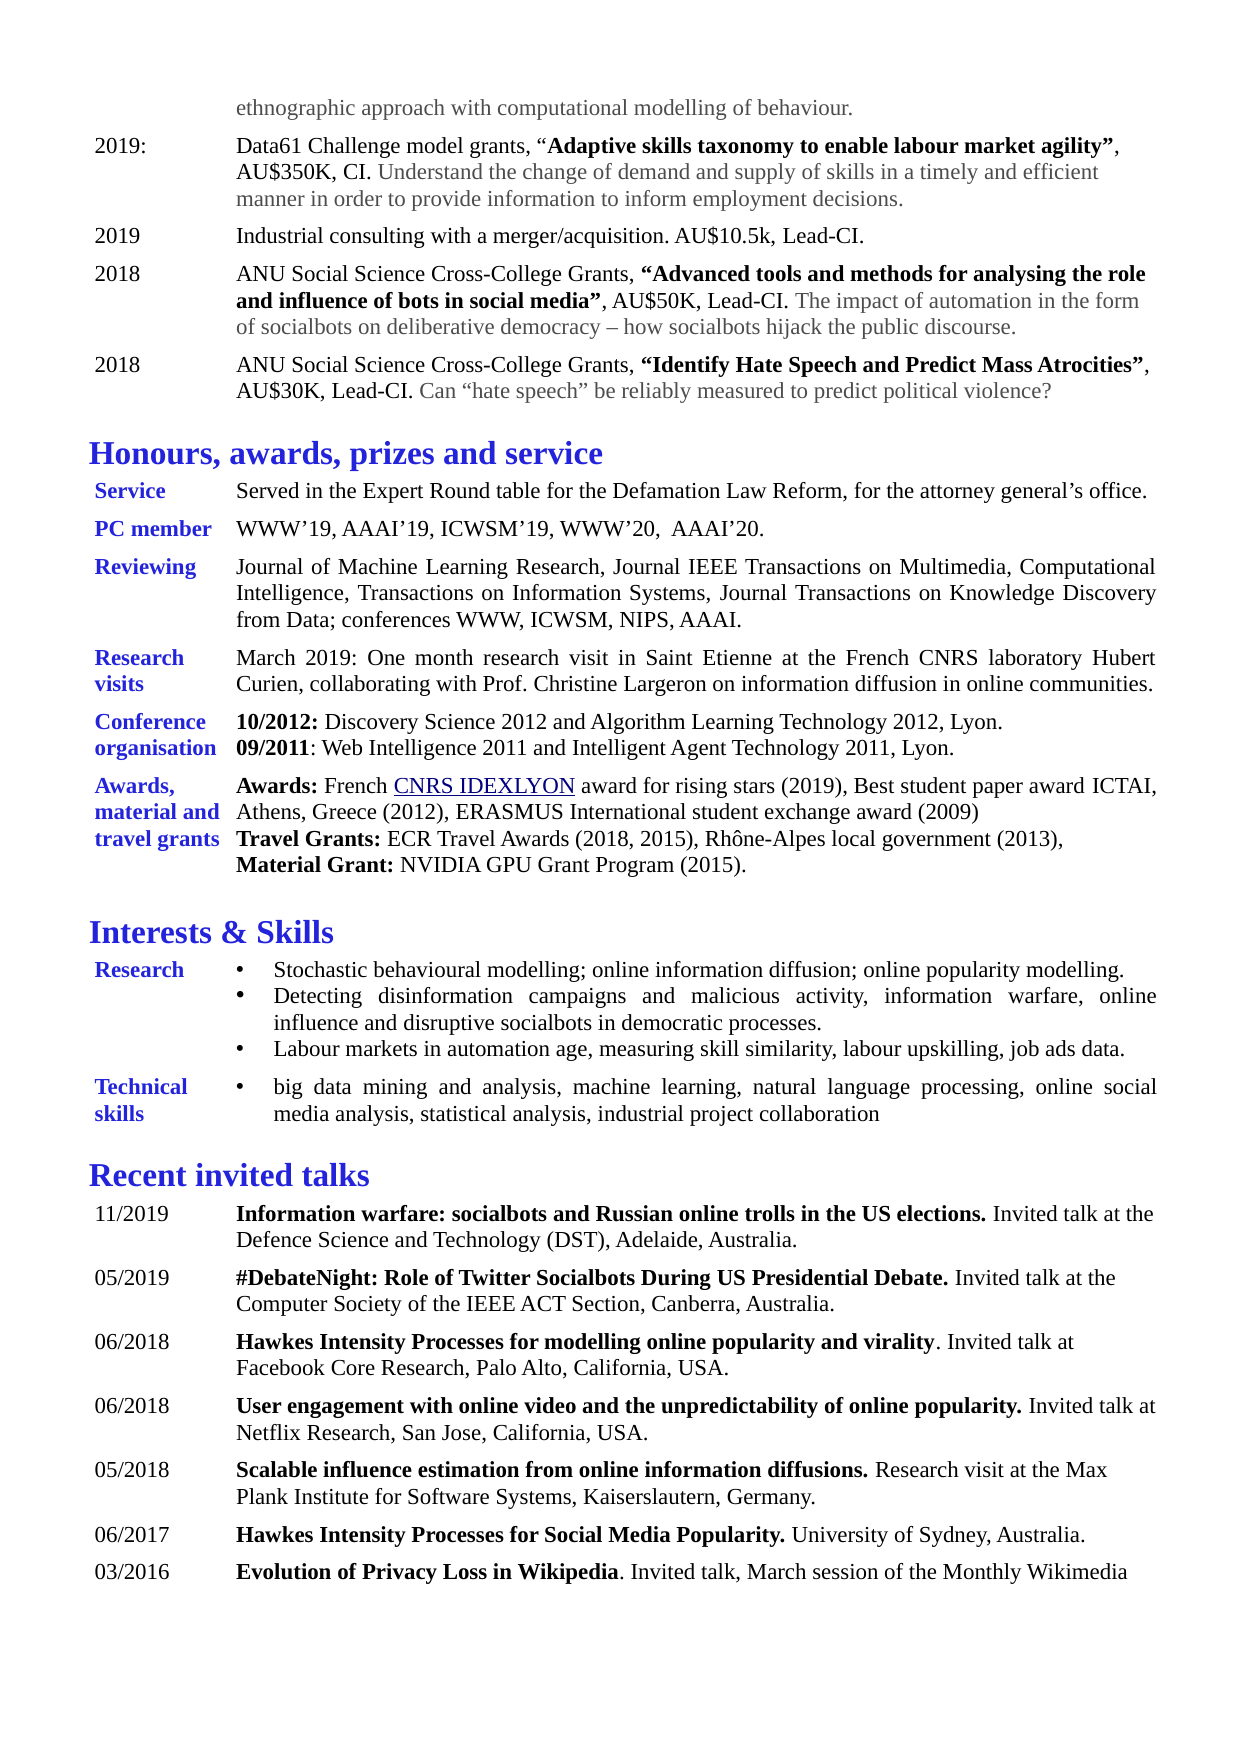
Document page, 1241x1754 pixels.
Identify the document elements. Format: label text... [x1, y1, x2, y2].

table_cell 2018 [89, 345, 230, 409]
table_header Served in the Expert Round table for the Defamation Law Reform, for the attorney general’s office. [230, 472, 1163, 509]
text Recent invited talks [88, 1156, 1152, 1194]
table_cell Journal of Machine Learning Research, Journal IEEE Transactions on Multimedia, Computational Intelligence, Transactions on Information Systems, Journal Transactions on Knowledge Discovery from Data; conferences WWW, ICWSM, NIPS, AAAI. [230, 548, 1163, 638]
table_header Stochastic behavioural modelling; online information diffusion; online popularity modelling. Detecting disinformation campaigns and malicious activity, information warfare, online influence and disruptive socialbots in democratic processes. Labour markets in automation age, measuring skill similarity, labour upskilling, job ads data. [230, 950, 1164, 1067]
table_cell 05/2019 [89, 1258, 230, 1322]
table_cell 05/2018 [89, 1451, 230, 1515]
table_header Research [89, 950, 230, 1067]
table_cell ANU Social Science Cross-College Grants, “Advanced tools and methods for analysing the role and influence of bots in social media”, AU$50K, Lead-CI. The impact of automation in the form of socialbots on deliberative democracy – how socialbots hijack the public discourse. [230, 255, 1164, 345]
table_cell 03/2016 [89, 1553, 230, 1591]
table_cell #DebateNight: Role of Twitter Socialbots During US Presidential Debate. Invited talk at the Computer Society of the IEEE ACT Section, Canberra, Australia. [230, 1258, 1164, 1322]
table_cell 06/2018 [89, 1323, 230, 1387]
table_cell 2019 [89, 217, 230, 255]
table_cell PC member [89, 510, 230, 547]
table_cell 2019: [89, 126, 230, 217]
table_cell Industrial consulting with a merger/acquisition. AU$10.5k, Lead-CI. [230, 217, 1164, 255]
table_header 11/2019 [89, 1194, 230, 1258]
table_cell 06/2017 [89, 1515, 230, 1553]
text Honours, awards, prizes and service [88, 433, 1152, 472]
table_cell Hawkes Intensity Processes for Social Media Popularity. University of Sydney, Australia. [230, 1515, 1164, 1553]
table_cell Reviewing [89, 548, 230, 638]
table_header Service [89, 472, 230, 509]
table_cell User engagement with online video and the unpredictability of online popularity. Invited talk at Netflix Research, San Jose, California, USA. [230, 1387, 1164, 1451]
table_cell 06/2018 [89, 1387, 230, 1451]
table_cell Awards, material and travel grants [89, 766, 230, 883]
table_cell 10/2012: Discovery Science 2012 and Algorithm Learning Technology 2012, Lyon. 09/2011: Web Intelligence 2011 and Intelligent Agent Technology 2011, Lyon. [230, 702, 1163, 766]
table_cell Data61 Challenge model grants, “Adaptive skills taxonomy to enable labour market agility”, AU$350K, CI. Understand the change of demand and supply of skills in a timely and efficient manner in order to provide information to inform employment decisions. [230, 126, 1164, 217]
table_cell big data mining and analysis, machine learning, natural language processing, online social media analysis, statistical analysis, industrial project collaboration [230, 1068, 1164, 1132]
table_header Information warfare: socialbots and Russian online trolls in the US elections. Invited talk at the Defence Science and Technology (DST), Adelaide, Australia. [230, 1194, 1164, 1258]
table_cell WWW’19, AAAI’19, ICWSM’19, WWW’20, AAAI’20. [230, 510, 1163, 547]
table_cell ethnographic approach with computational modelling of behaviour. [230, 89, 1164, 126]
table_cell Awards: French CNRS IDEXLYON award for rising stars (2019), Best student paper award ICTAI, Athens, Greece (2012), ERASMUS International student exchange award (2009) Travel Grants: ECR Travel Awards (2018, 2015), Rhône-Alpes local government (2013), Material Grant: NVIDIA GPU Grant Program (2015). [230, 766, 1163, 883]
text Interests & Skills [88, 912, 1152, 950]
table_cell Scalable influence estimation from online information diffusions. Research visit at the Max Plank Institute for Software Systems, Kaiserslautern, Germany. [230, 1451, 1164, 1515]
table_cell Technical skills [89, 1068, 230, 1132]
table_cell 2018 [89, 255, 230, 345]
table_cell Evolution of Privacy Loss in Wikipedia. Invited talk, March session of the Monthly Wikimedia [230, 1553, 1164, 1591]
table_cell Hawkes Intensity Processes for modelling online popularity and virality. Invited talk at Facebook Core Research, Palo Alto, California, USA. [230, 1323, 1164, 1387]
table_cell Conference organisation [89, 702, 230, 766]
table_cell ANU Social Science Cross-College Grants, “Identify Hate Speech and Predict Mass Atrocities”, AU$30K, Lead-CI. Can “hate speech” be reliably measured to predict political violence? [230, 345, 1164, 409]
table_cell March 2019: One month research visit in Saint Etienne at the French CNRS laboratory Hubert Curien, collaborating with Prof. Christine Largeron on information diffusion in online communities. [230, 638, 1163, 702]
table_cell [89, 89, 230, 126]
table_cell Research visits [89, 638, 230, 702]
